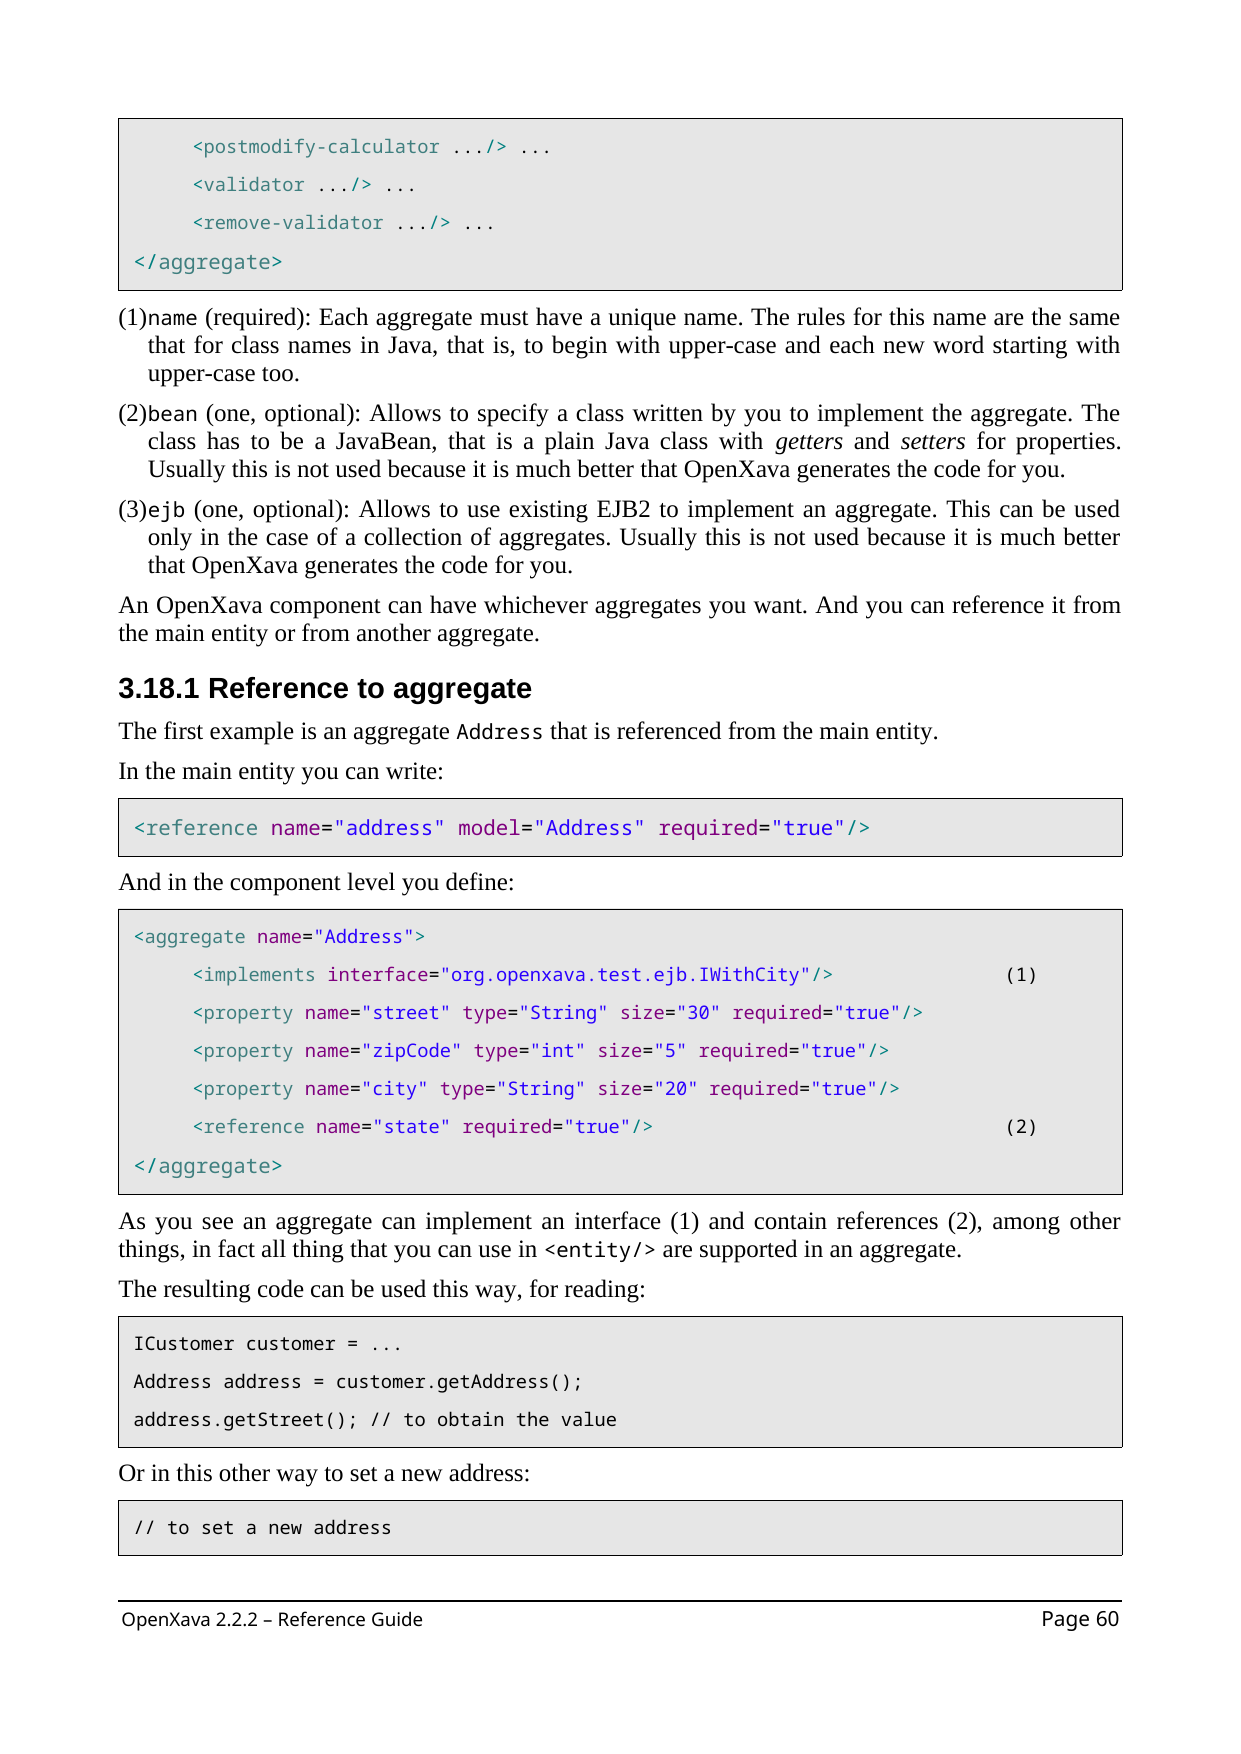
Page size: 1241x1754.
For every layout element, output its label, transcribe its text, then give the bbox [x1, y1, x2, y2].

text <implements interface="org.openxava.test.ejb.IWithCity"/> (1) [119, 946, 1122, 984]
text <property name="street" type="String" size="30" required="true"/> [119, 984, 1122, 1022]
text <validator .../> ... [119, 156, 1122, 194]
text The resulting code can be used this way, for reading: [118, 1276, 1122, 1303]
text <reference name="address" model="Address" required="true"/> [119, 799, 1122, 856]
list name (required): Each aggregate must have a unique name. The rules for this name are the same that for class names in Java, that is, to begin with upper-case and each new word starting with upper-case too. [118, 303, 1122, 386]
text ICustomer customer = ... [119, 1317, 1122, 1354]
text As you see an aggregate can implement an interface (1) and contain references (2), among other things, in fact all thing that you can use in <entity/> are supported in an aggregate. [118, 1207, 1122, 1263]
text And in the component level you define: [118, 868, 1122, 896]
text <property name="zipCode" type="int" size="5" required="true"/> [119, 1022, 1122, 1061]
text The first example is an aggregate Address that is referenced from the main entity. [118, 717, 1122, 745]
text <postmodify-calculator .../> ... [119, 119, 1122, 156]
text address.getStreet(); // to obtain the value [119, 1392, 1122, 1447]
text Or in this other way to set a new address: [118, 1459, 1122, 1487]
text An OpenXava component can have whichever aggregates you want. And you can reference it from the main entity or from another aggregate. [118, 591, 1122, 647]
text </aggregate> [119, 232, 1122, 290]
text <remove-validator .../> ... [119, 194, 1122, 232]
text Address address = customer.getAddress(); [119, 1354, 1122, 1392]
subtitle Reference to aggregate [118, 672, 1122, 704]
text In the main entity you can write: [118, 757, 1122, 785]
text <aggregate name="Address"> [119, 910, 1122, 946]
text // to set a new address [119, 1501, 1122, 1555]
text <reference name="state" required="true"/> (2) [119, 1098, 1122, 1137]
list bean (one, optional): Allows to specify a class written by you to implement the aggregate. The class has to be a JavaBean, that is a plain Java class with getters and setters for properties. Usually this is not used because it is much better that OpenXava generates the code for you. [118, 399, 1122, 482]
text </aggregate> [119, 1137, 1122, 1194]
list ejb (one, optional): Allows to use existing EJB2 to implement an aggregate. This can be used only in the case of a collection of aggregates. Usually this is not used because it is much better that OpenXava generates the code for you. [118, 495, 1122, 579]
text <property name="city" type="String" size="20" required="true"/> [119, 1061, 1122, 1098]
